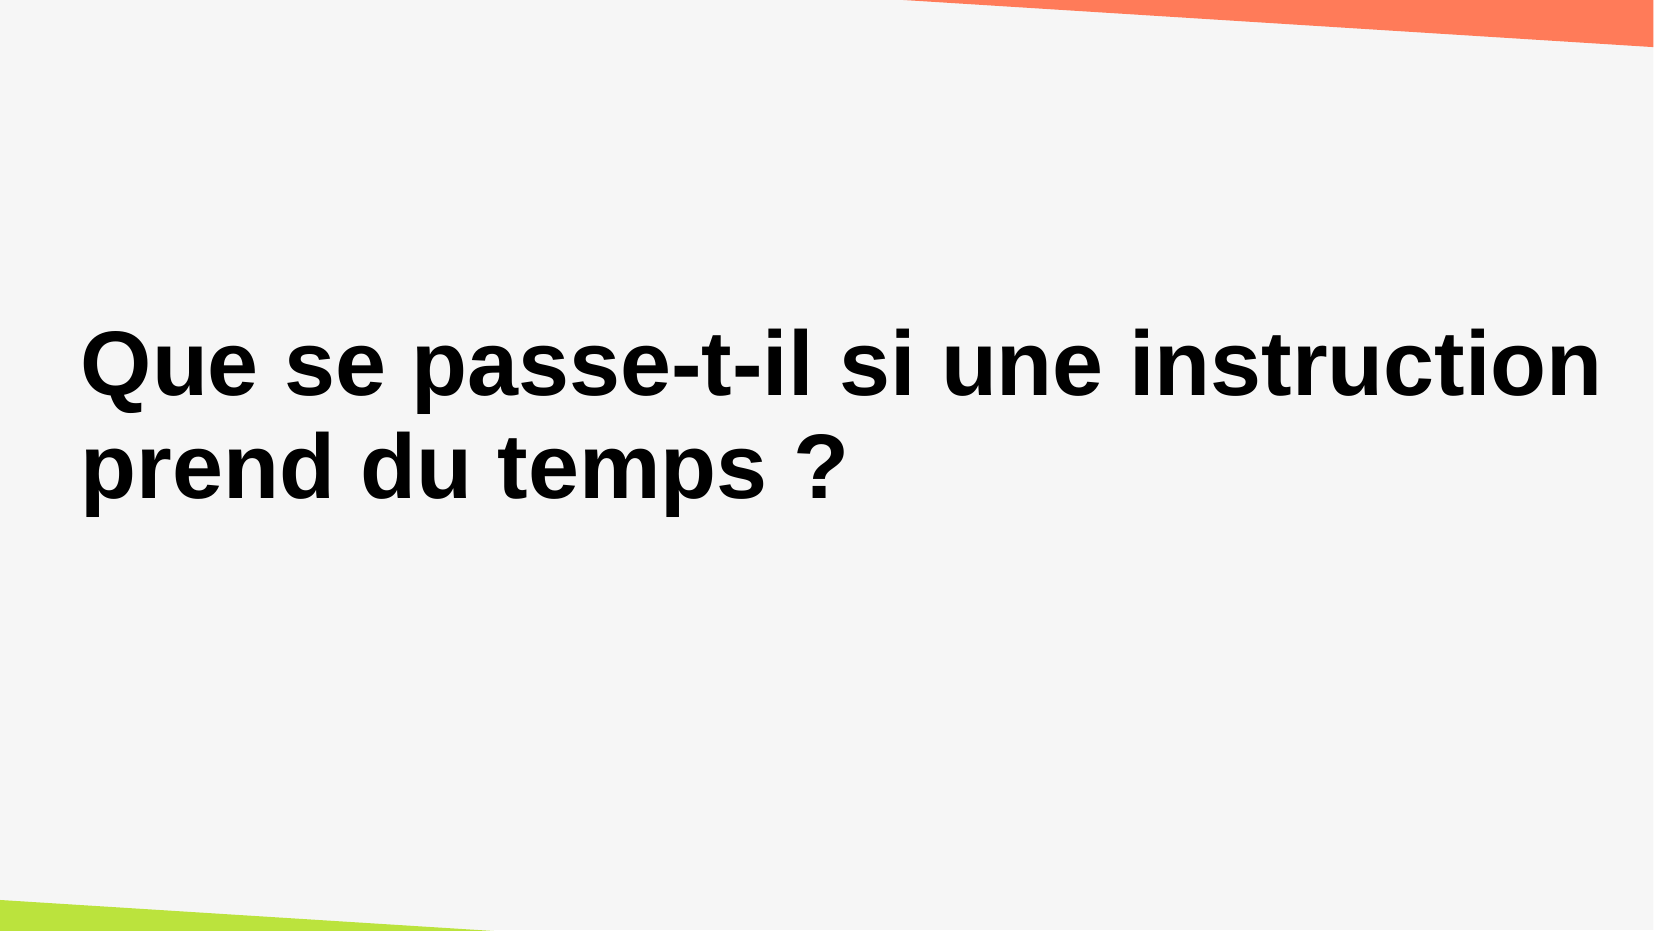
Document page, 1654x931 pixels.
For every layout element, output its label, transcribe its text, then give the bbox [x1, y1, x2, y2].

text_box [903, 0, 1654, 48]
list Que se passe-t-il si une instruction prend du temps ? [80, 312, 1620, 532]
text_box [0, 899, 494, 931]
